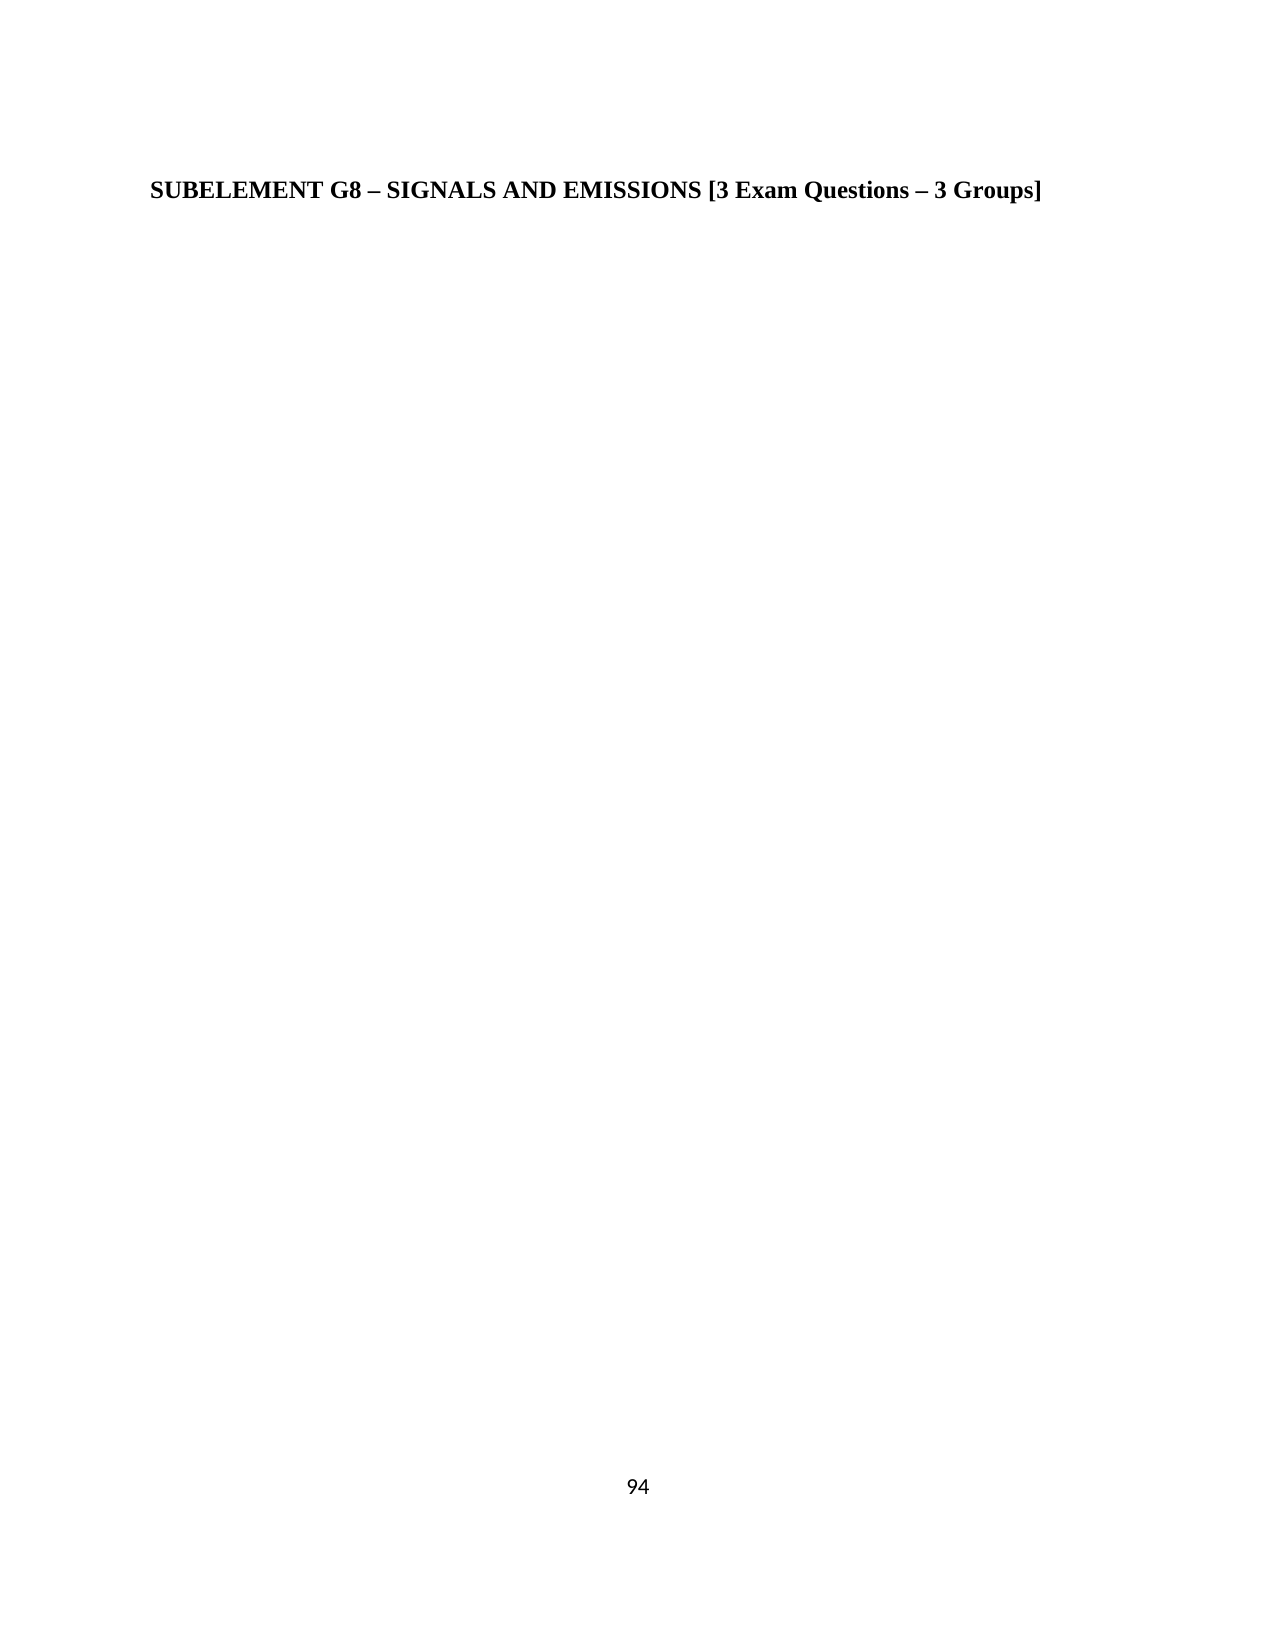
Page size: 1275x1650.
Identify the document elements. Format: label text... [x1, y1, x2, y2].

subtitle SUBELEMENT G8 – SIGNALS AND EMISSIONS [3 Exam Questions – 3 Groups] [150, 175, 1125, 204]
